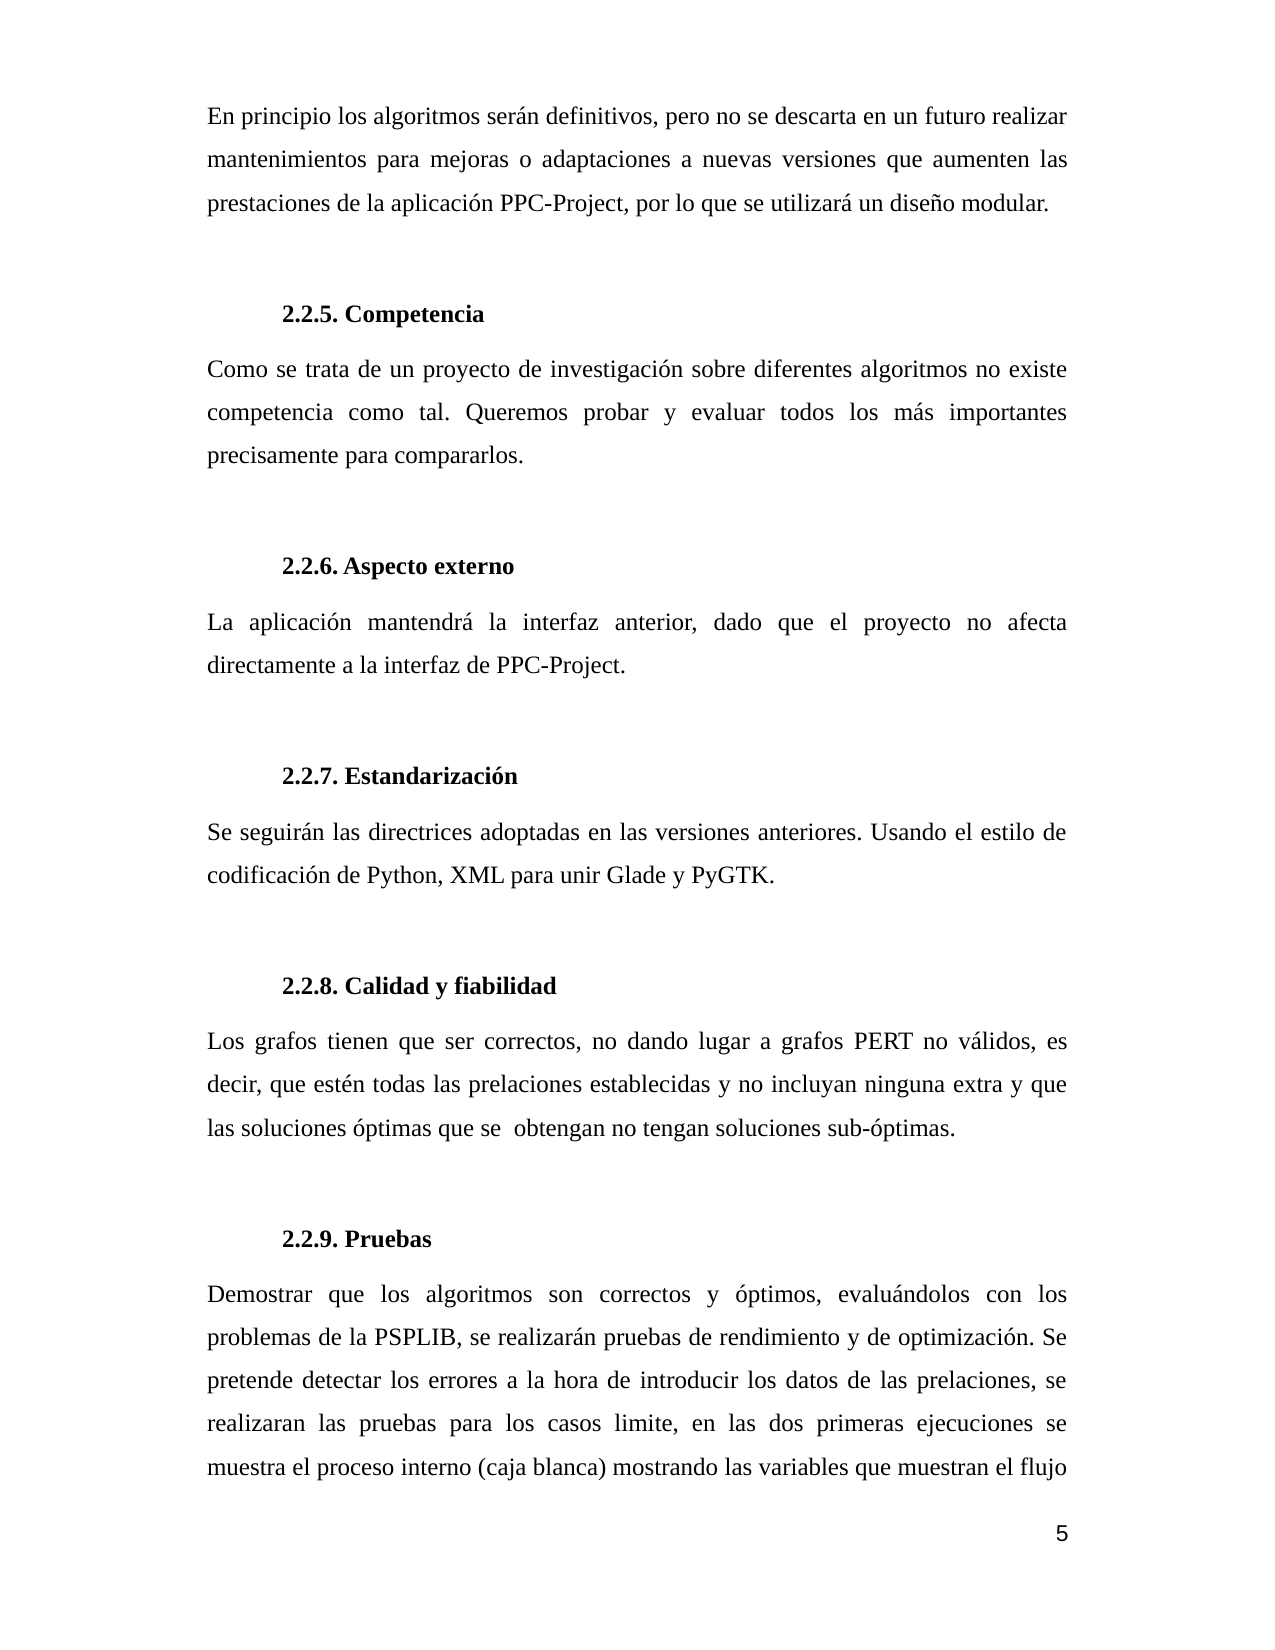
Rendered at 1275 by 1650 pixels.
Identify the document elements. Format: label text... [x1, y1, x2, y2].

text 2.2.8. Calidad y fiabilidad [207, 971, 1068, 999]
text Se seguirán las directrices adoptadas en las versiones anteriores. Usando el estilo de codificación de Python, XML para unir Glade y PyGTK. [207, 817, 1068, 888]
text En principio los algoritmos serán definitivos, pero no se descarta en un futuro realizar mantenimientos para mejoras o adaptaciones a nuevas versiones que aumenten las prestaciones de la aplicación PPC-Project, por lo que se utilizará un diseño modular. [207, 101, 1068, 216]
text 2.2.9. Pruebas [207, 1224, 1068, 1252]
text Demostrar que los algoritmos son correctos y óptimos, evaluándolos con los problemas de la PSPLIB, se realizarán pruebas de rendimiento y de optimización. Se pretende detectar los errores a la hora de introducir los datos de las prelaciones, se realizaran las pruebas para los casos limite, en las dos primeras ejecuciones se muestra el proceso interno (caja blanca) mostrando las variables que muestran el flujo [207, 1279, 1068, 1480]
text La aplicación mantendrá la interfaz anterior, dado que el proyecto no afecta directamente a la interfaz de PPC-Project. [207, 607, 1068, 679]
text 2.2.7. Estandarización [207, 761, 1068, 790]
text 2.2.6. Aspecto externo [207, 551, 1068, 580]
text Como se trata de un proyecto de investigación sobre diferentes algoritmos no existe competencia como tal. Queremos probar y evaluar todos los más importantes precisamente para compararlos. [207, 354, 1068, 469]
text Los grafos tienen que ser correctos, no dando lugar a grafos PERT no válidos, es decir, que estén todas las prelaciones establecidas y no incluyan ninguna extra y que las soluciones óptimas que se obtengan no tengan soluciones sub-óptimas. [207, 1026, 1068, 1141]
text 2.2.5. Competencia [207, 299, 1068, 327]
